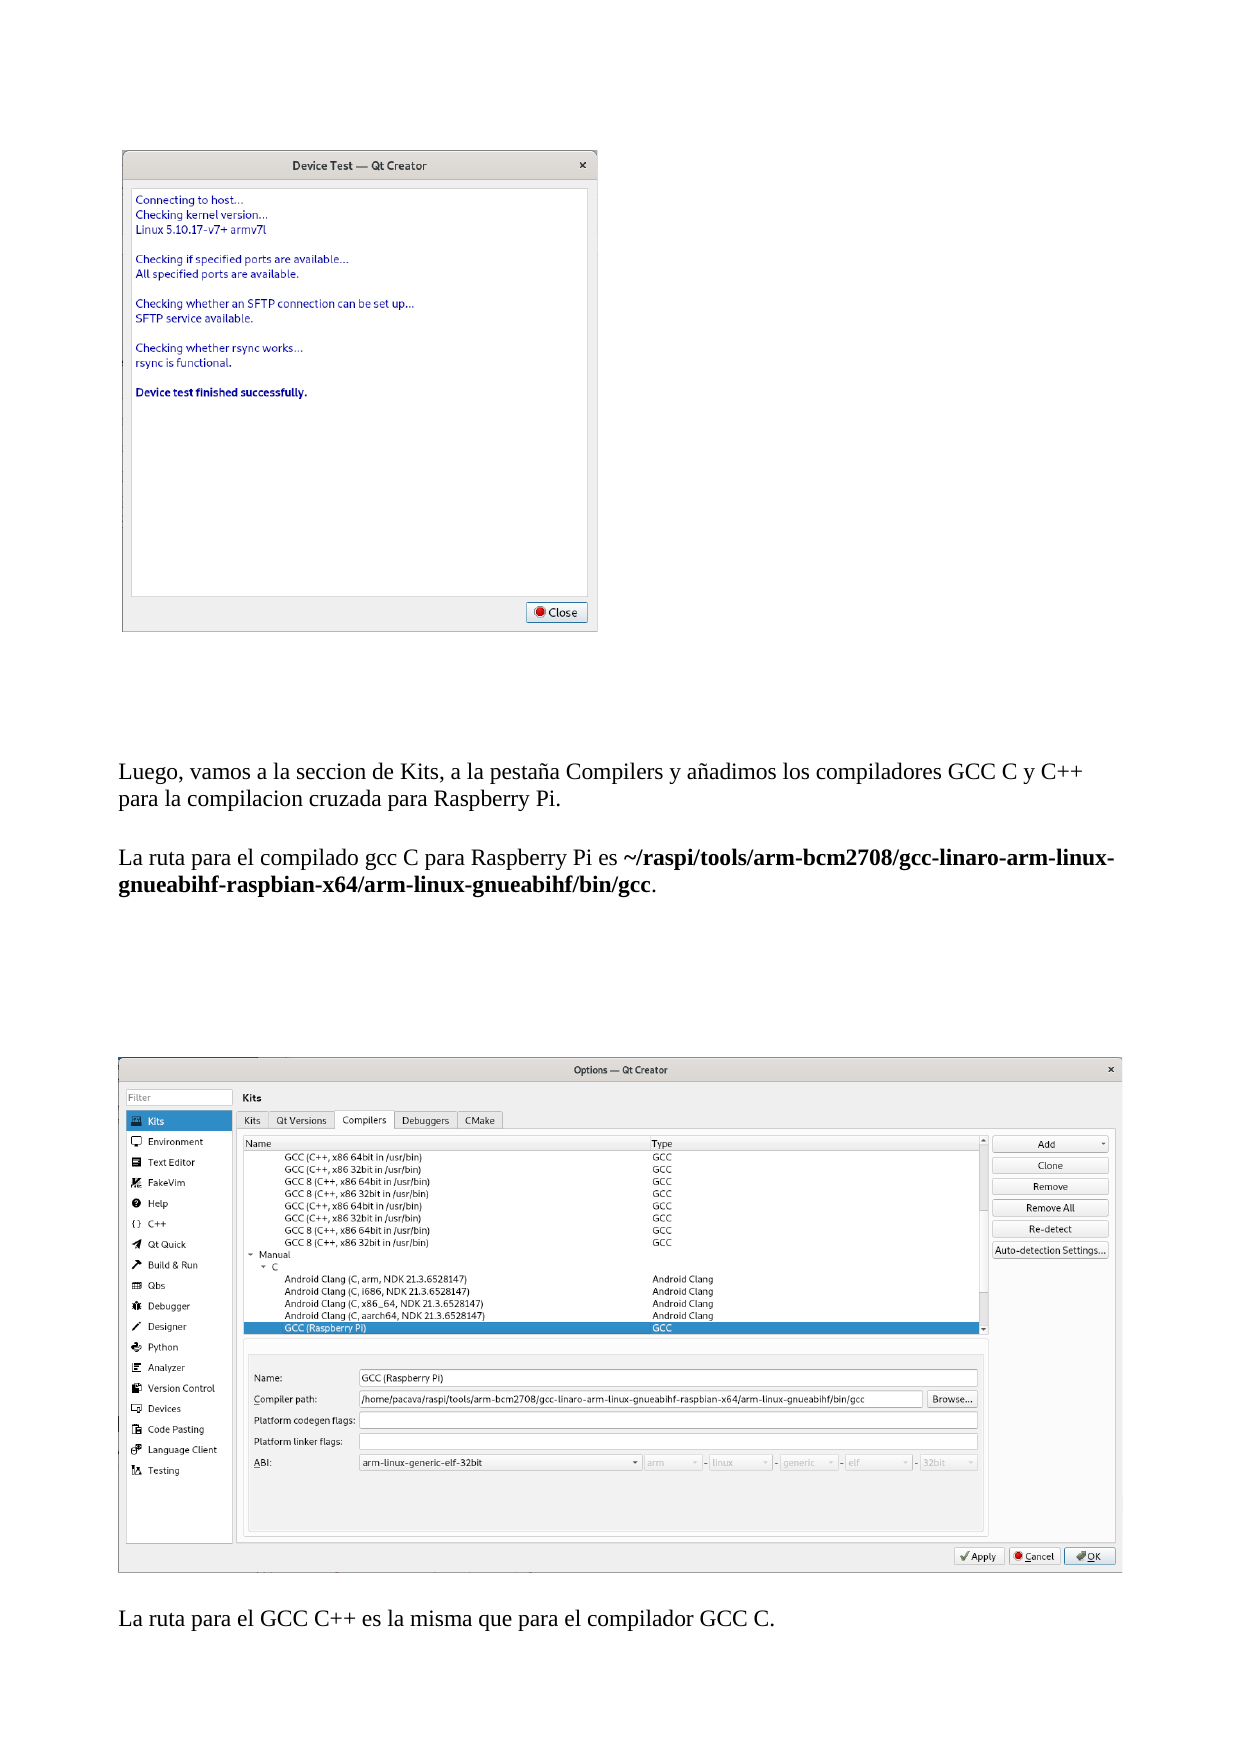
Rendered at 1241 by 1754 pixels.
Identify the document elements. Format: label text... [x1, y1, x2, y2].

text Luego, vamos a la seccion de Kits, a la pestaña Compilers y añadimos los compiladores GCC C y C++ para la compilacion cruzada para Raspberry Pi. [118, 758, 1122, 812]
text La ruta para el GCC C++ es la misma que para el compilador GCC C. [118, 1605, 1122, 1632]
picture [118, 1057, 1123, 1573]
text La ruta para el compilado gcc C para Raspberry Pi es ~/raspi/tools/arm-bcm2708/gcc-linaro-arm-linux-gnueabihf-raspbian-x64/arm-linux-gnueabihf/bin/gcc. [118, 844, 1122, 898]
picture [122, 150, 598, 632]
